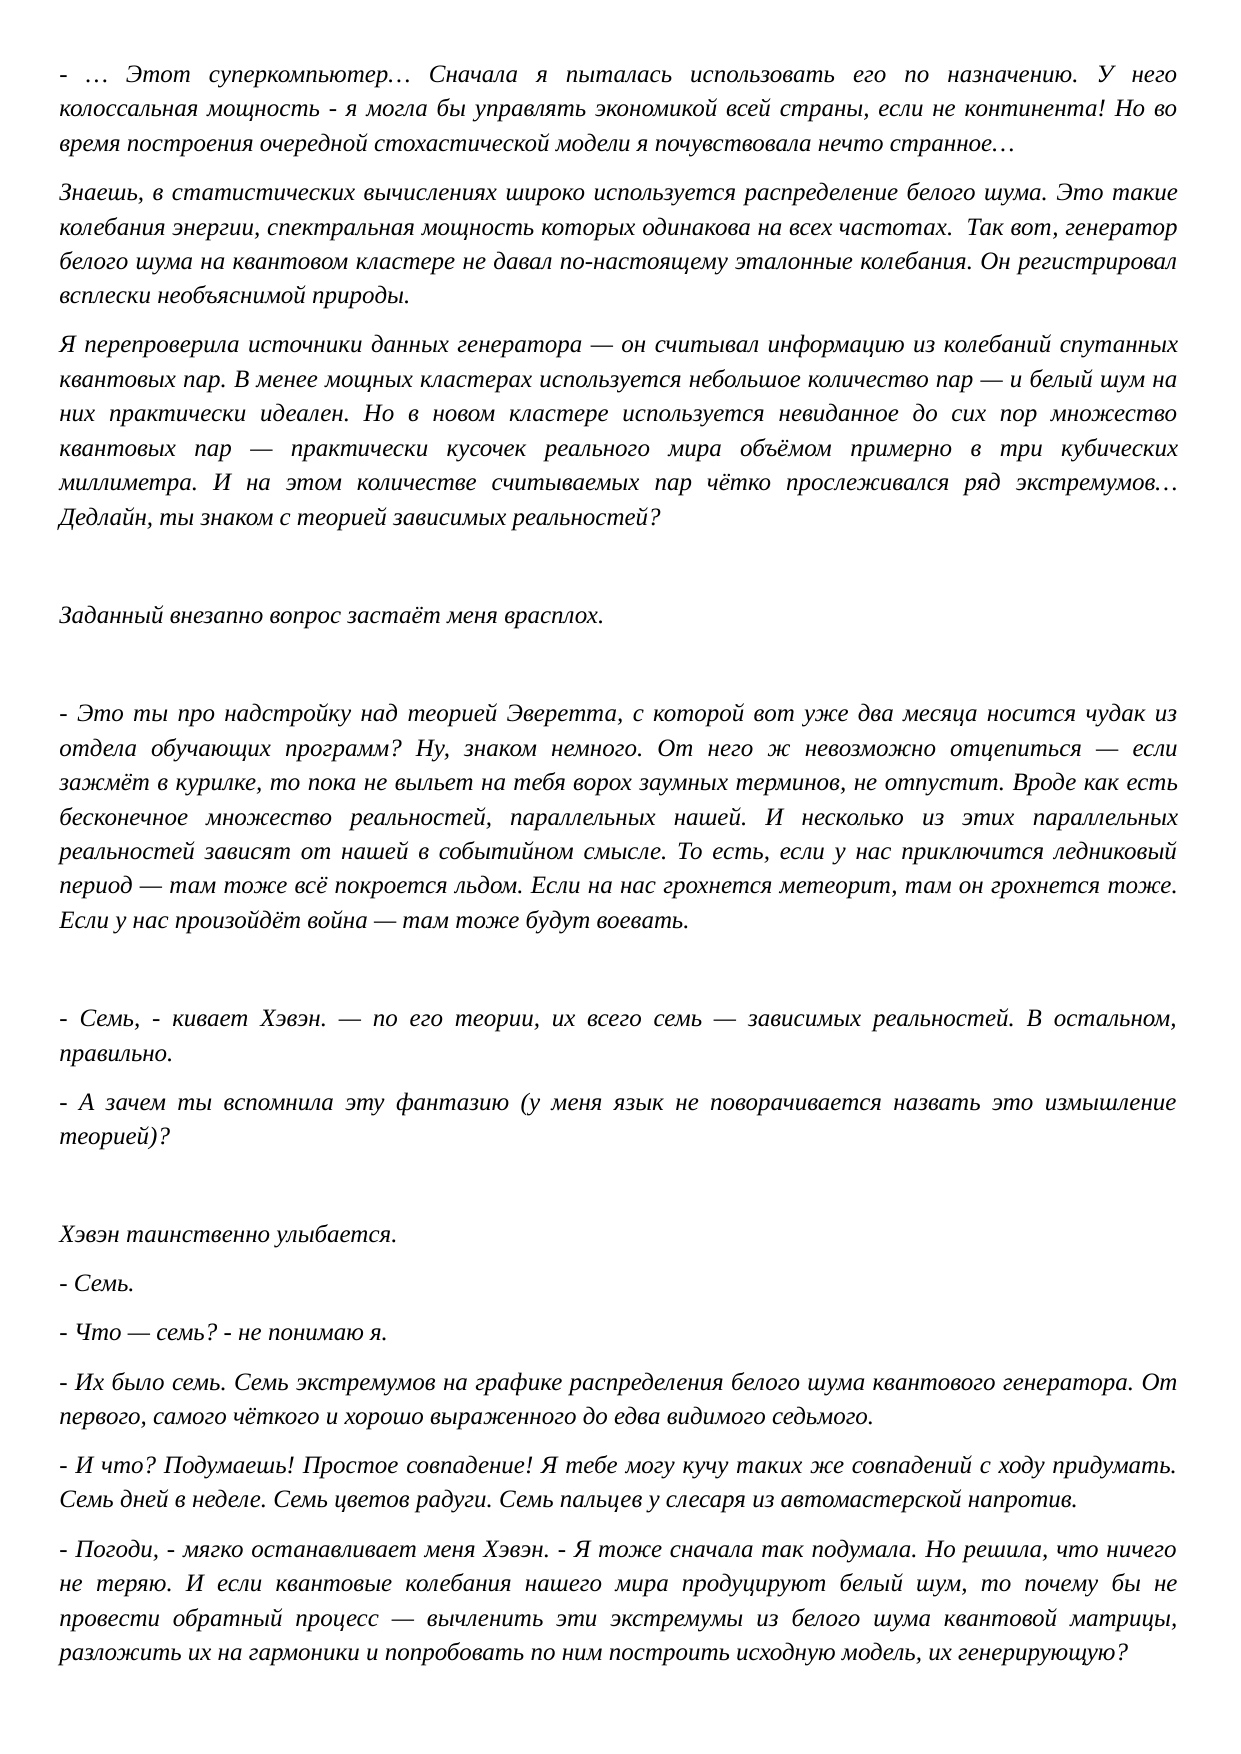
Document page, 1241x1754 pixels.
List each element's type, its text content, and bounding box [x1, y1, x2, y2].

text Я перепроверила источники данных генератора — он считывал информацию из колебаний спутанных квантовых пар. В менее мощных кластерах используется небольшое количество пар — и белый шум на них практически идеален. Но в новом кластере используется невиданное до сих пор множество квантовых пар — практически кусочек реального мира объёмом примерно в три кубических миллиметра. И на этом количестве считываемых пар чётко прослеживался ряд экстремумов… Дедлайн, ты знаком с теорией зависимых реальностей? [59, 329, 1181, 531]
text Заданный внезапно вопрос застаёт меня врасплох. [59, 600, 1181, 629]
text - Семь, - кивает Хэвэн. — по его теории, их всего семь — зависимых реальностей. В остальном, правильно. [59, 1003, 1181, 1066]
text - Что — семь? - не понимаю я. [59, 1317, 1181, 1346]
text Знаешь, в статистических вычислениях широко используется распределение белого шума. Это такие колебания энергии, спектральная мощность которых одинакова на всех частотах. Так вот, генератор белого шума на квантовом кластере не давал по-настоящему эталонные колебания. Он регистрировал всплески необъяснимой природы. [59, 177, 1181, 309]
text - А зачем ты вспомнила эту фантазию (у меня язык не поворачивается назвать это измышление теорией)? [59, 1087, 1181, 1150]
text - И что? Подумаешь! Простое совпадение! Я тебе могу кучу таких же совпадений с ходу придумать. Семь дней в неделе. Семь цветов радуги. Семь пальцев у слесаря из автомастерской напротив. [59, 1450, 1181, 1513]
text Хэвэн таинственно улыбается. [59, 1219, 1181, 1248]
text - Это ты про надстройку над теорией Эверетта, с которой вот уже два месяца носится чудак из отдела обучающих программ? Ну, знаком немного. От него ж невозможно отцепиться — если зажмёт в курилке, то пока не выльет на тебя ворох заумных терминов, не отпустит. Вроде как есть бесконечное множество реальностей, параллельных нашей. И несколько из этих параллельных реальностей зависят от нашей в событийном смысле. То есть, если у нас приключится ледниковый период — там тоже всё покроется льдом. Если на нас грохнется метеорит, там он грохнется тоже. Если у нас произойдёт война — там тоже будут воевать. [59, 698, 1181, 934]
text - Их было семь. Семь экстремумов на графике распределения белого шума квантового генератора. От первого, самого чёткого и хорошо выраженного до едва видимого седьмого. [59, 1367, 1181, 1430]
text - … Этот суперкомпьютер… Сначала я пыталась использовать его по назначению. У него колоссальная мощность - я могла бы управлять экономикой всей страны, если не континента! Но во время построения очередной стохастической модели я почувствовала нечто странное… [59, 59, 1181, 157]
text - Семь. [59, 1268, 1181, 1297]
text - Погоди, - мягко останавливает меня Хэвэн. - Я тоже сначала так подумала. Но решила, что ничего не теряю. И если квантовые колебания нашего мира продуцируют белый шум, то почему бы не провести обратный процесс — вычленить эти экстремумы из белого шума квантовой матрицы, разложить их на гармоники и попробовать по ним построить исходную модель, их генерирующую? [59, 1534, 1181, 1666]
